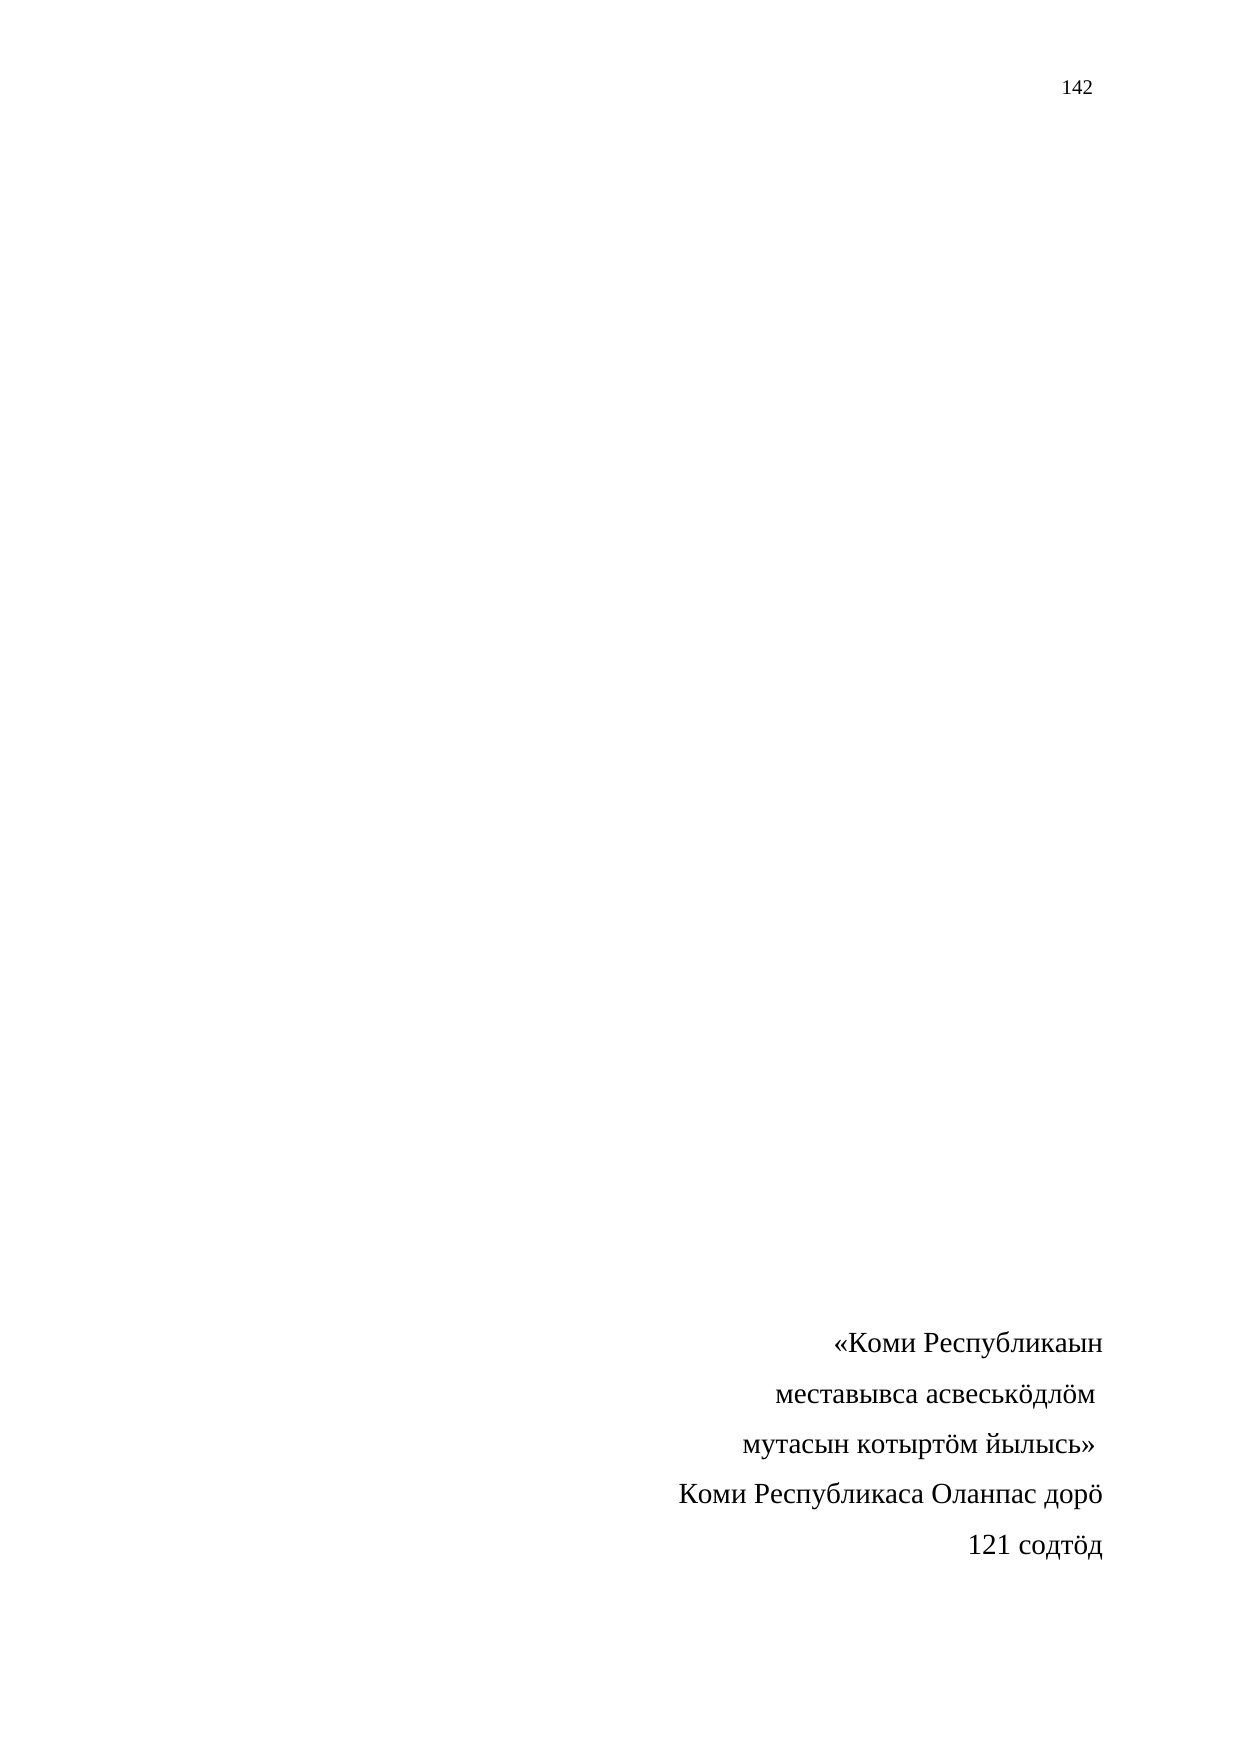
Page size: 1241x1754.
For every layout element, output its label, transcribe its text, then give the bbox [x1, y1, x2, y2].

text «Коми Республикаын [187, 1326, 1103, 1359]
text Коми Республикаса Оланпас дорö [187, 1477, 1103, 1510]
text 121 содтöд [187, 1527, 1103, 1560]
text мутасын котыртöм йылысь» [187, 1426, 1103, 1460]
text меставывса асвеськöдлöм [187, 1376, 1103, 1409]
